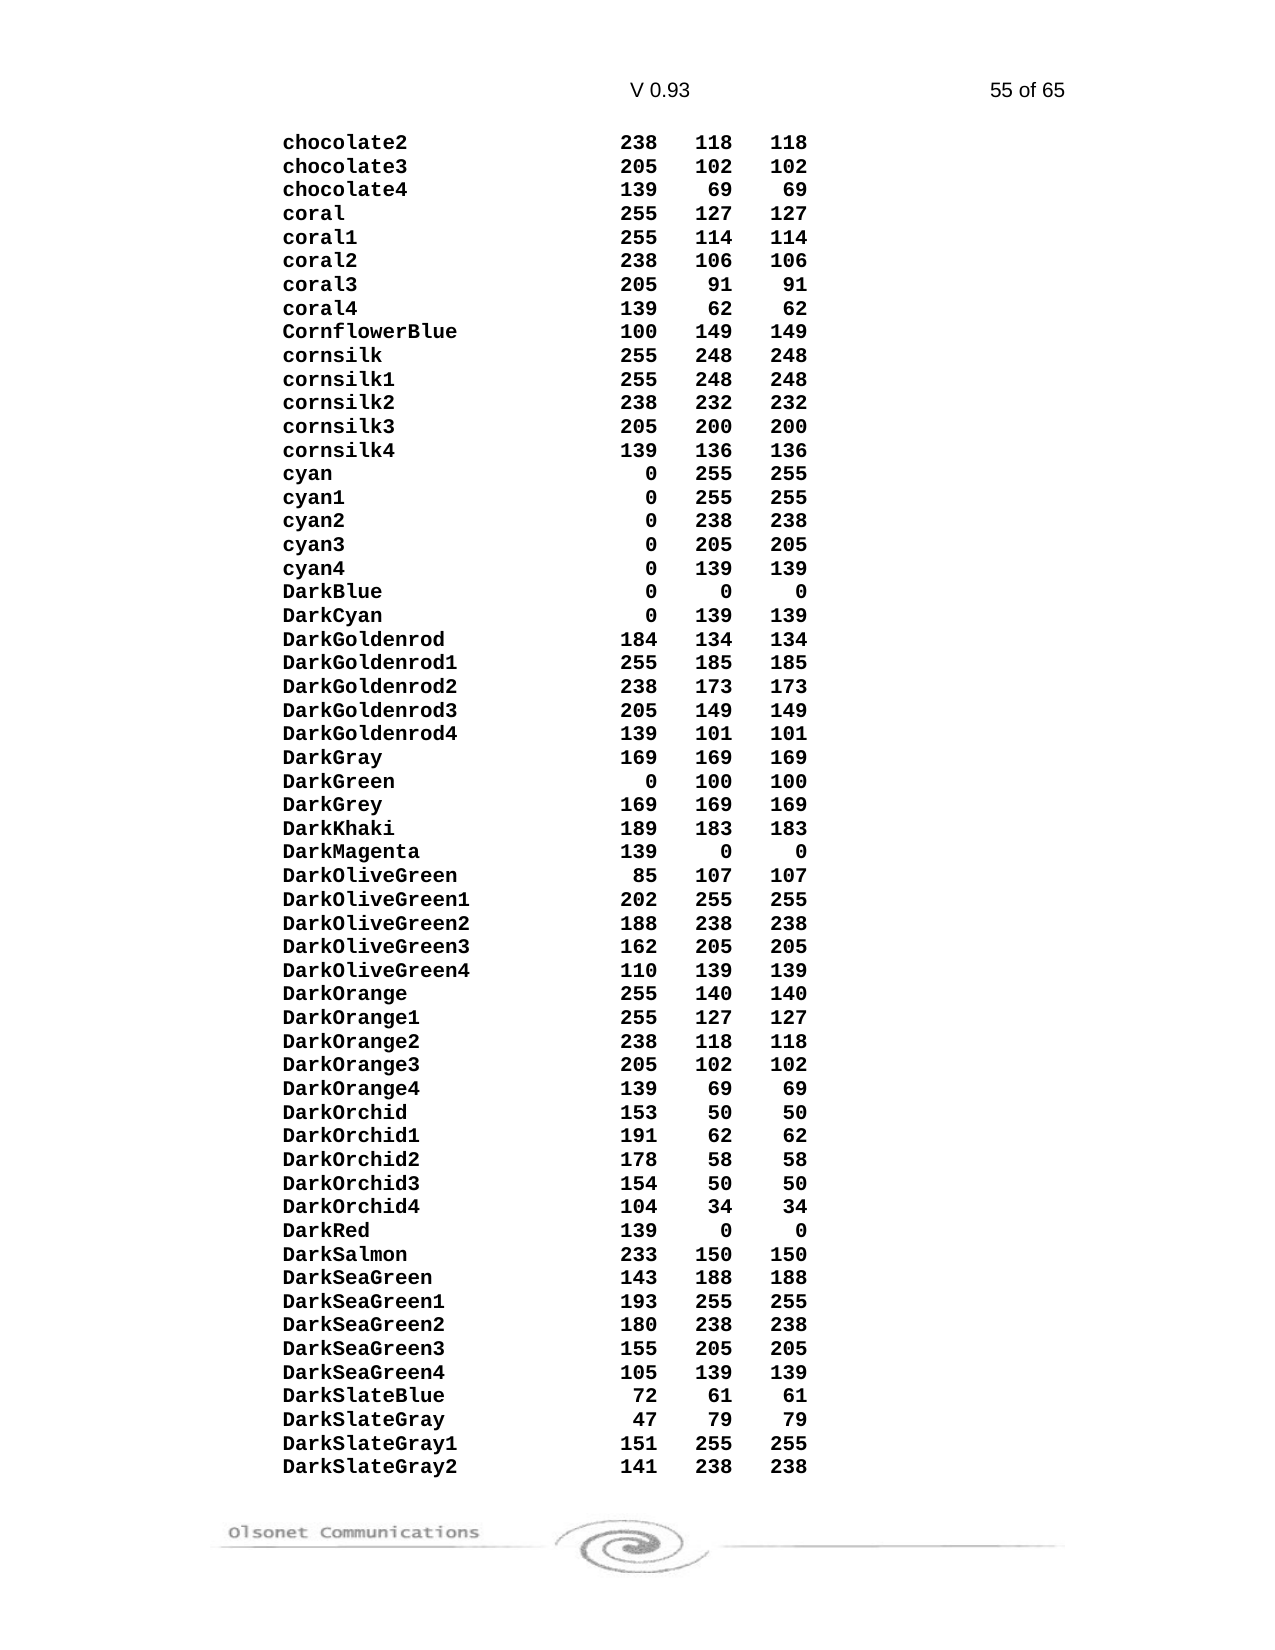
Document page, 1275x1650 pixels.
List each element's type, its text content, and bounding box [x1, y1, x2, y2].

text chocolate3 205 102 102 [282, 156, 1065, 179]
text DarkSlateBlue 72 61 61 [282, 1385, 1065, 1409]
text DarkBlue 0 0 0 [282, 581, 1065, 605]
text DarkGoldenrod 184 134 134 [282, 629, 1065, 652]
picture [210, 1504, 1065, 1596]
text DarkGoldenrod4 139 101 101 [282, 723, 1065, 747]
text DarkOrchid2 178 58 58 [282, 1149, 1065, 1173]
text cyan 0 255 255 [282, 463, 1065, 487]
text DarkOrange4 139 69 69 [282, 1078, 1065, 1102]
text DarkGoldenrod1 255 185 185 [282, 652, 1065, 676]
text DarkSlateGray 47 79 79 [282, 1409, 1065, 1433]
text DarkOrchid4 104 34 34 [282, 1196, 1065, 1220]
text DarkOrchid1 191 62 62 [282, 1125, 1065, 1149]
text cornsilk3 205 200 200 [282, 416, 1065, 439]
text DarkMagenta 139 0 0 [282, 842, 1065, 865]
text chocolate2 238 118 118 [282, 132, 1065, 156]
text DarkSeaGreen4 105 139 139 [282, 1362, 1065, 1385]
text DarkSlateGray1 151 255 255 [282, 1433, 1065, 1456]
text DarkGoldenrod3 205 149 149 [282, 700, 1065, 723]
text DarkOliveGreen4 110 139 139 [282, 960, 1065, 983]
text DarkOrange3 205 102 102 [282, 1054, 1065, 1078]
text chocolate4 139 69 69 [282, 179, 1065, 203]
text coral4 139 62 62 [282, 298, 1065, 321]
text coral1 255 114 114 [282, 227, 1065, 250]
text cornsilk2 238 232 232 [282, 392, 1065, 416]
text DarkSeaGreen3 155 205 205 [282, 1338, 1065, 1362]
text DarkSlateGray2 141 238 238 [282, 1456, 1065, 1480]
text DarkCyan 0 139 139 [282, 605, 1065, 629]
text DarkSeaGreen1 193 255 255 [282, 1291, 1065, 1314]
text DarkSeaGreen2 180 238 238 [282, 1314, 1065, 1338]
text cyan2 0 238 238 [282, 511, 1065, 534]
text DarkGray 169 169 169 [282, 747, 1065, 771]
text DarkOliveGreen3 162 205 205 [282, 936, 1065, 960]
text DarkOrange2 238 118 118 [282, 1031, 1065, 1054]
text DarkOrchid3 154 50 50 [282, 1173, 1065, 1196]
text DarkRed 139 0 0 [282, 1220, 1065, 1243]
text cyan4 0 139 139 [282, 558, 1065, 581]
text DarkOrange 255 140 140 [282, 983, 1065, 1007]
text coral 255 127 127 [282, 203, 1065, 227]
text DarkGoldenrod2 238 173 173 [282, 676, 1065, 700]
text DarkKhaki 189 183 183 [282, 818, 1065, 842]
text cornsilk4 139 136 136 [282, 439, 1065, 463]
text coral2 238 106 106 [282, 250, 1065, 274]
text DarkOliveGreen2 188 238 238 [282, 912, 1065, 936]
text DarkOrange1 255 127 127 [282, 1007, 1065, 1031]
text CornflowerBlue 100 149 149 [282, 321, 1065, 345]
text cyan3 0 205 205 [282, 534, 1065, 558]
text DarkOliveGreen 85 107 107 [282, 865, 1065, 889]
text cornsilk1 255 248 248 [282, 369, 1065, 392]
text DarkSalmon 233 150 150 [282, 1243, 1065, 1267]
text cyan1 0 255 255 [282, 487, 1065, 511]
text DarkOrchid 153 50 50 [282, 1102, 1065, 1125]
text DarkGrey 169 169 169 [282, 794, 1065, 818]
text DarkSeaGreen 143 188 188 [282, 1267, 1065, 1291]
text coral3 205 91 91 [282, 274, 1065, 298]
text DarkOliveGreen1 202 255 255 [282, 889, 1065, 912]
text DarkGreen 0 100 100 [282, 771, 1065, 794]
text cornsilk 255 248 248 [282, 345, 1065, 369]
